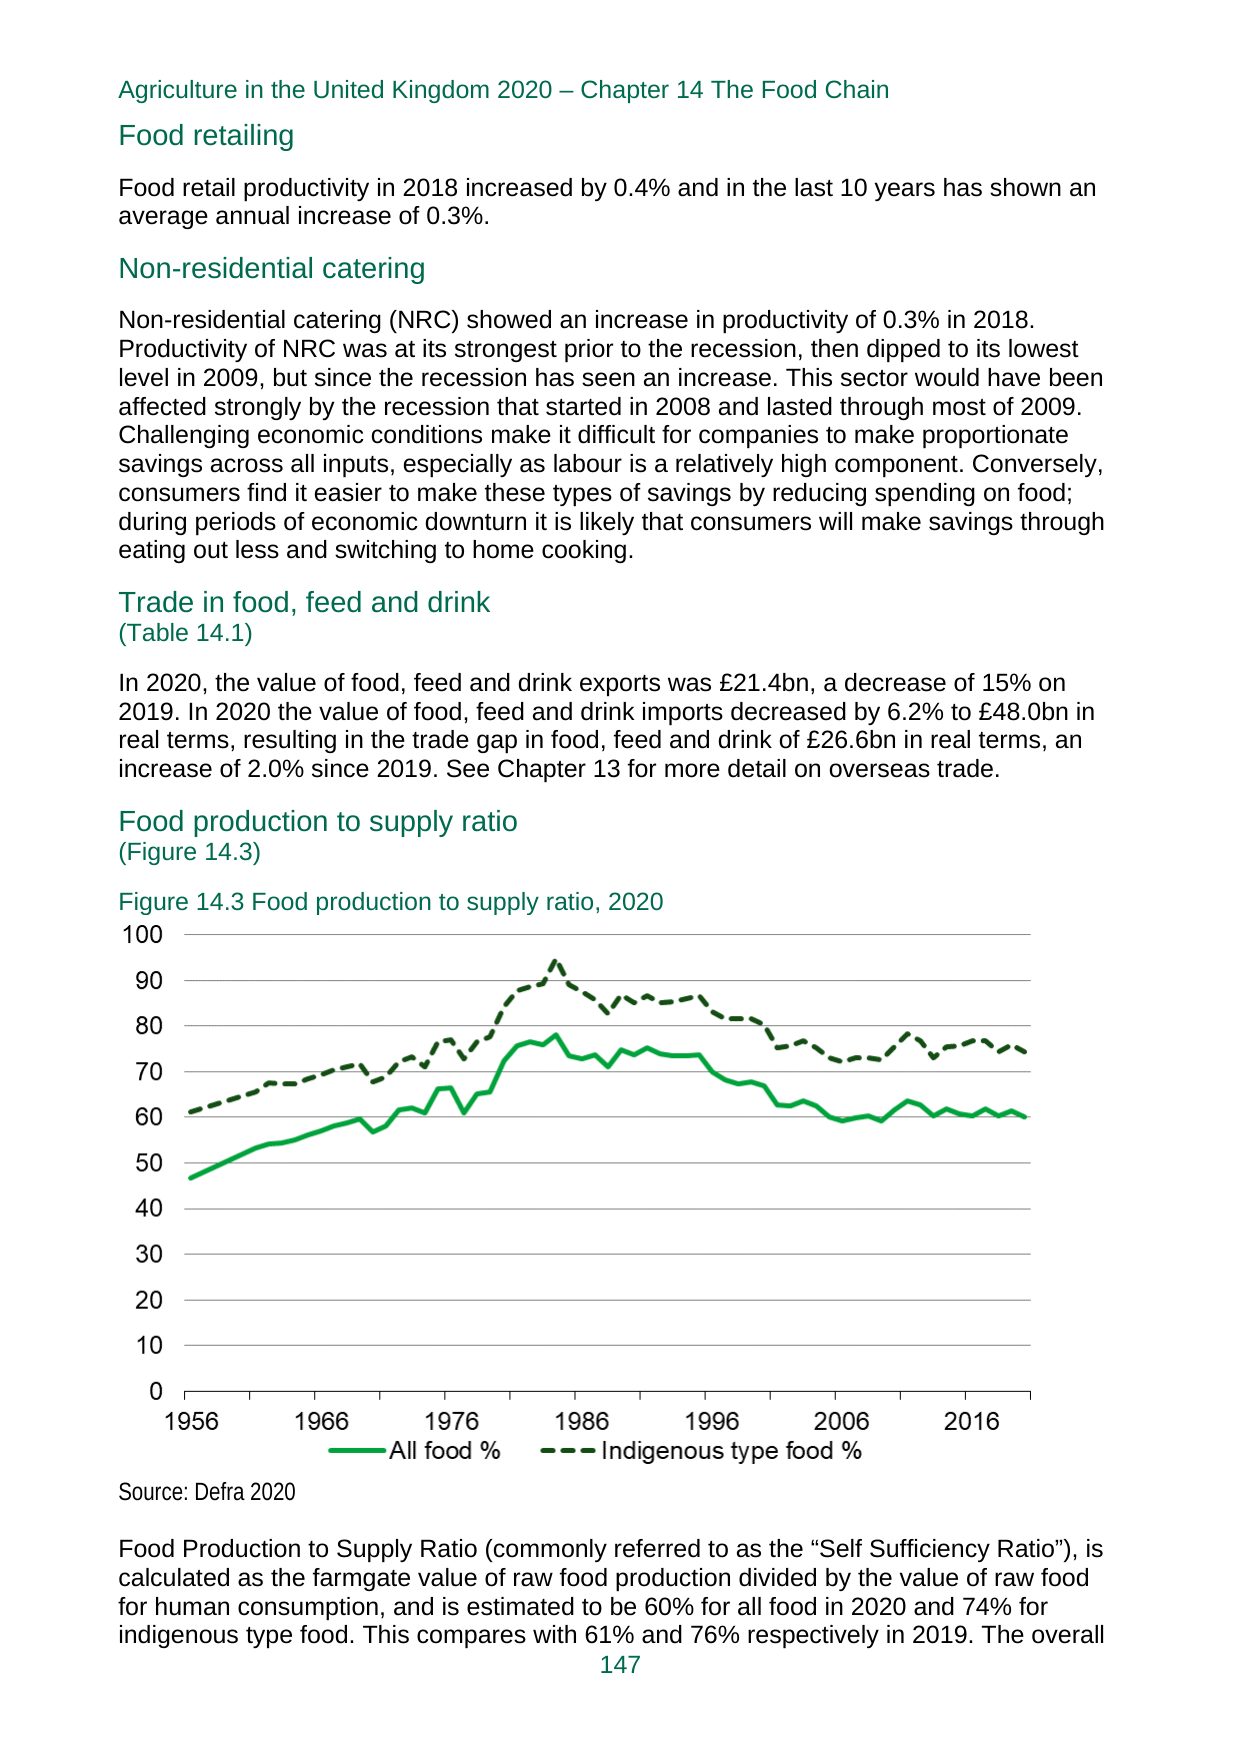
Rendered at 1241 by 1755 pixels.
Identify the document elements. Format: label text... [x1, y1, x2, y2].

text Food retail productivity in 2018 increased by 0.4% and in the last 10 years has shown an average annual increase of 0.3%. [118, 172, 1122, 230]
subtitle Non-residential catering [118, 251, 1122, 284]
subtitle Figure 14.3 Food production to supply ratio, 2020 [118, 887, 1122, 916]
subtitle Food production to supply ratio (Figure 14.3) [118, 804, 1122, 866]
text Non-residential catering (NRC) showed an increase in productivity of 0.3% in 2018. Productivity of NRC was at its strongest prior to the recession, then dipped to its lowest level in 2009, but since the recession has seen an increase. This sector would have been affected strongly by the recession that started in 2008 and lasted through most of 2009. Challenging economic conditions make it difficult for companies to make proportionate savings across all inputs, especially as labour is a relatively high component. Conversely, consumers find it easier to make these types of savings by reducing spending on food; during periods of economic downturn it is likely that consumers will make savings through eating out less and switching to home cooking. [118, 305, 1122, 564]
text In 2020, the value of food, feed and drink exports was £21.4bn, a decrease of 15% on 2019. In 2020 the value of food, feed and drink imports decreased by 6.2% to £48.0bn in real terms, resulting in the trade gap in food, feed and drink of £26.6bn in real terms, an increase of 2.0% since 2019. See Chapter 13 for more detail on overseas trade. [118, 668, 1122, 783]
text Food Production to Supply Ratio (commonly referred to as the “Self Sufficiency Ratio”), is calculated as the farmgate value of raw food production divided by the value of raw food for human consumption, and is estimated to be 60% for all food in 2020 and 74% for indigenous type food. This compares with 61% and 76% respectively in 2019. The overall [118, 1534, 1122, 1649]
subtitle Food retailing [118, 118, 1122, 152]
text Source: Defra 2020 [118, 1477, 1122, 1505]
subtitle Trade in food, feed and drink (Table 14.1) [118, 585, 1122, 647]
